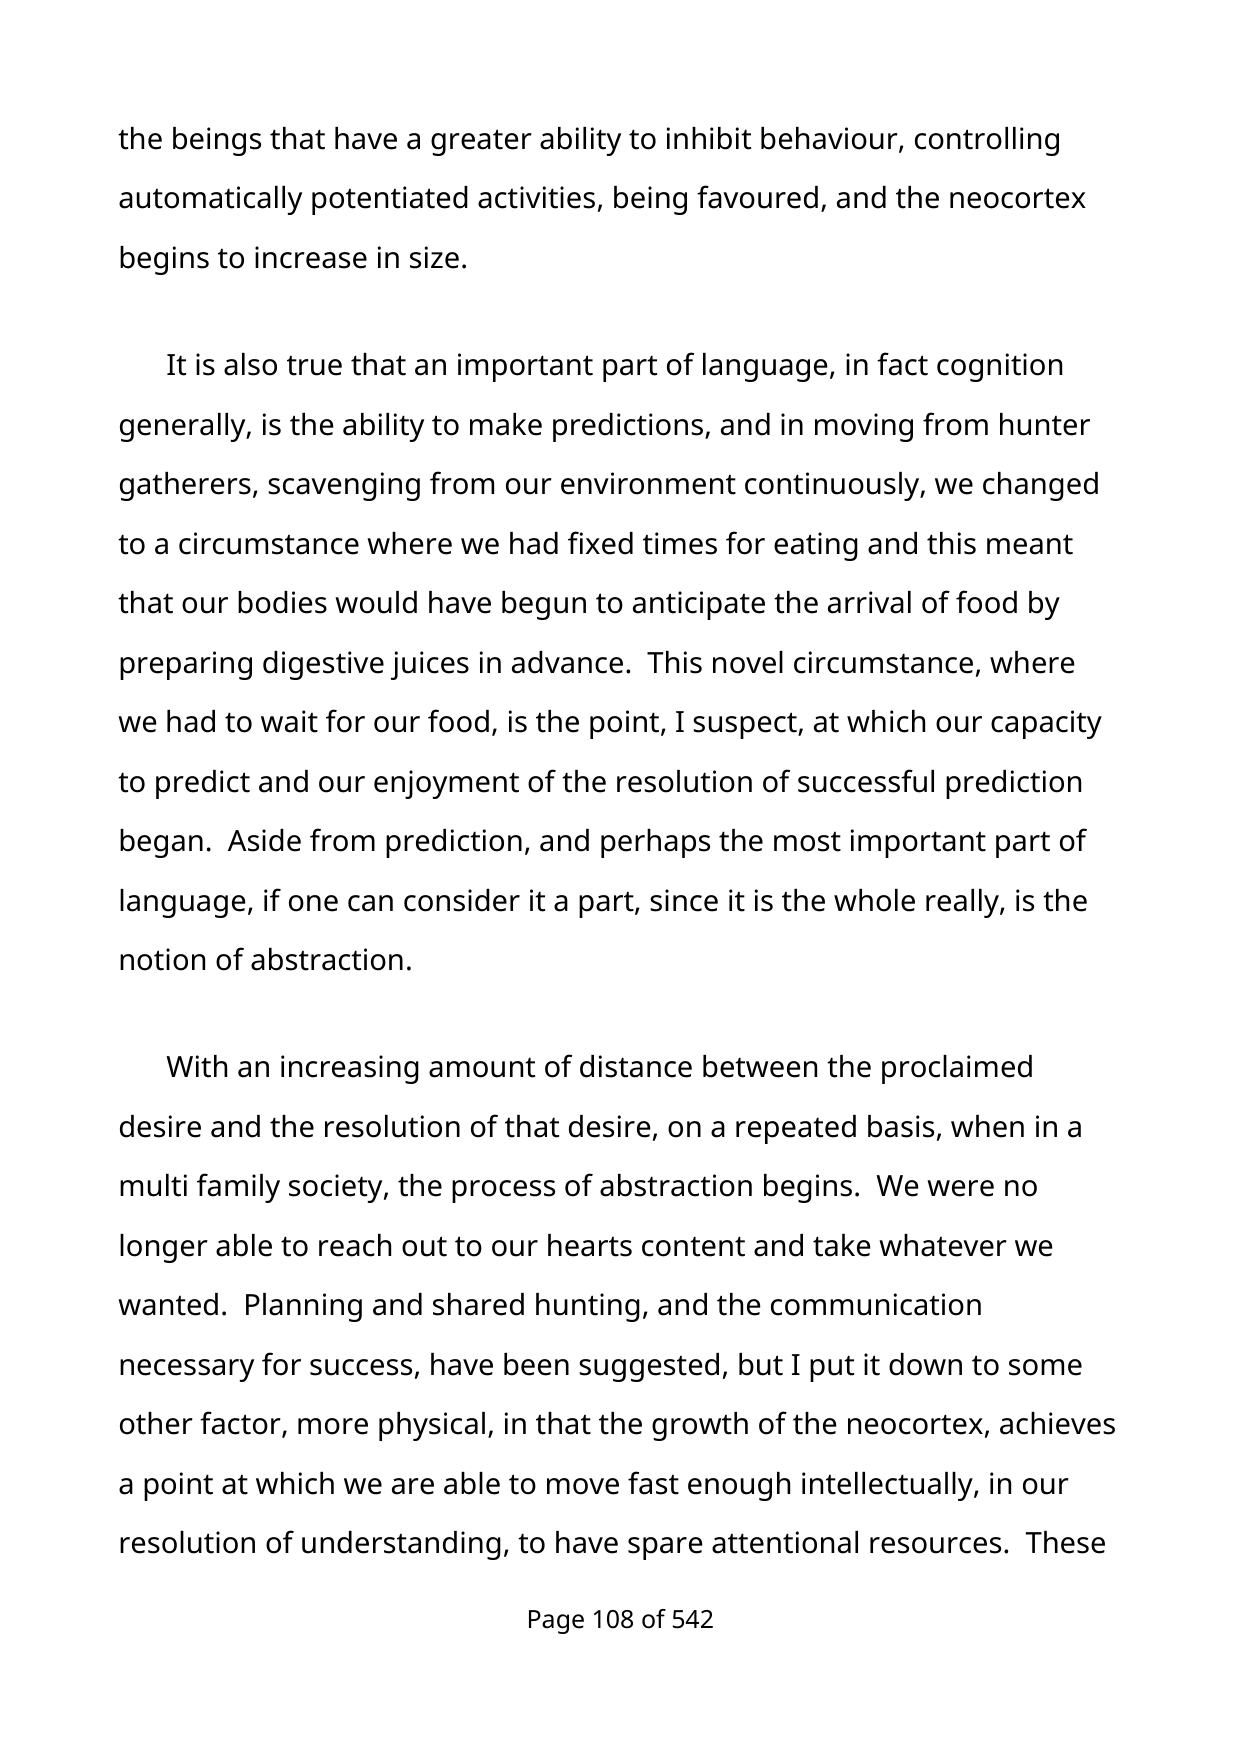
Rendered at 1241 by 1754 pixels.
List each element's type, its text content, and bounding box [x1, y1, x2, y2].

text the beings that have a greater ability to inhibit behaviour, controlling automatically potentiated activities, being favoured, and the neocortex begins to increase in size. [118, 118, 1122, 277]
text With an increasing amount of distance between the proclaimed desire and the resolution of that desire, on a repeated basis, when in a multi family society, the process of abstraction begins. We were no longer able to reach out to our hearts content and take whatever we wanted. Planning and shared hunting, and the communication necessary for success, have been suggested, but I put it down to some other factor, more physical, in that the growth of the neocortex, achieves a point at which we are able to move fast enough intellectually, in our resolution of understanding, to have spare attentional resources. These [118, 1047, 1122, 1562]
text It is also true that an important part of language, in fact cognition generally, is the ability to make predictions, and in moving from hunter gatherers, scavenging from our environment continuously, we changed to a circumstance where we had fixed times for eating and this meant that our bodies would have begun to anticipate the arrival of food by preparing digestive juices in advance. This novel circumstance, where we had to wait for our food, is the point, I suspect, at which our capacity to predict and our enjoyment of the resolution of successful prediction began. Aside from prediction, and perhaps the most important part of language, if one can consider it a part, since it is the whole really, is the notion of abstraction. [118, 344, 1122, 979]
